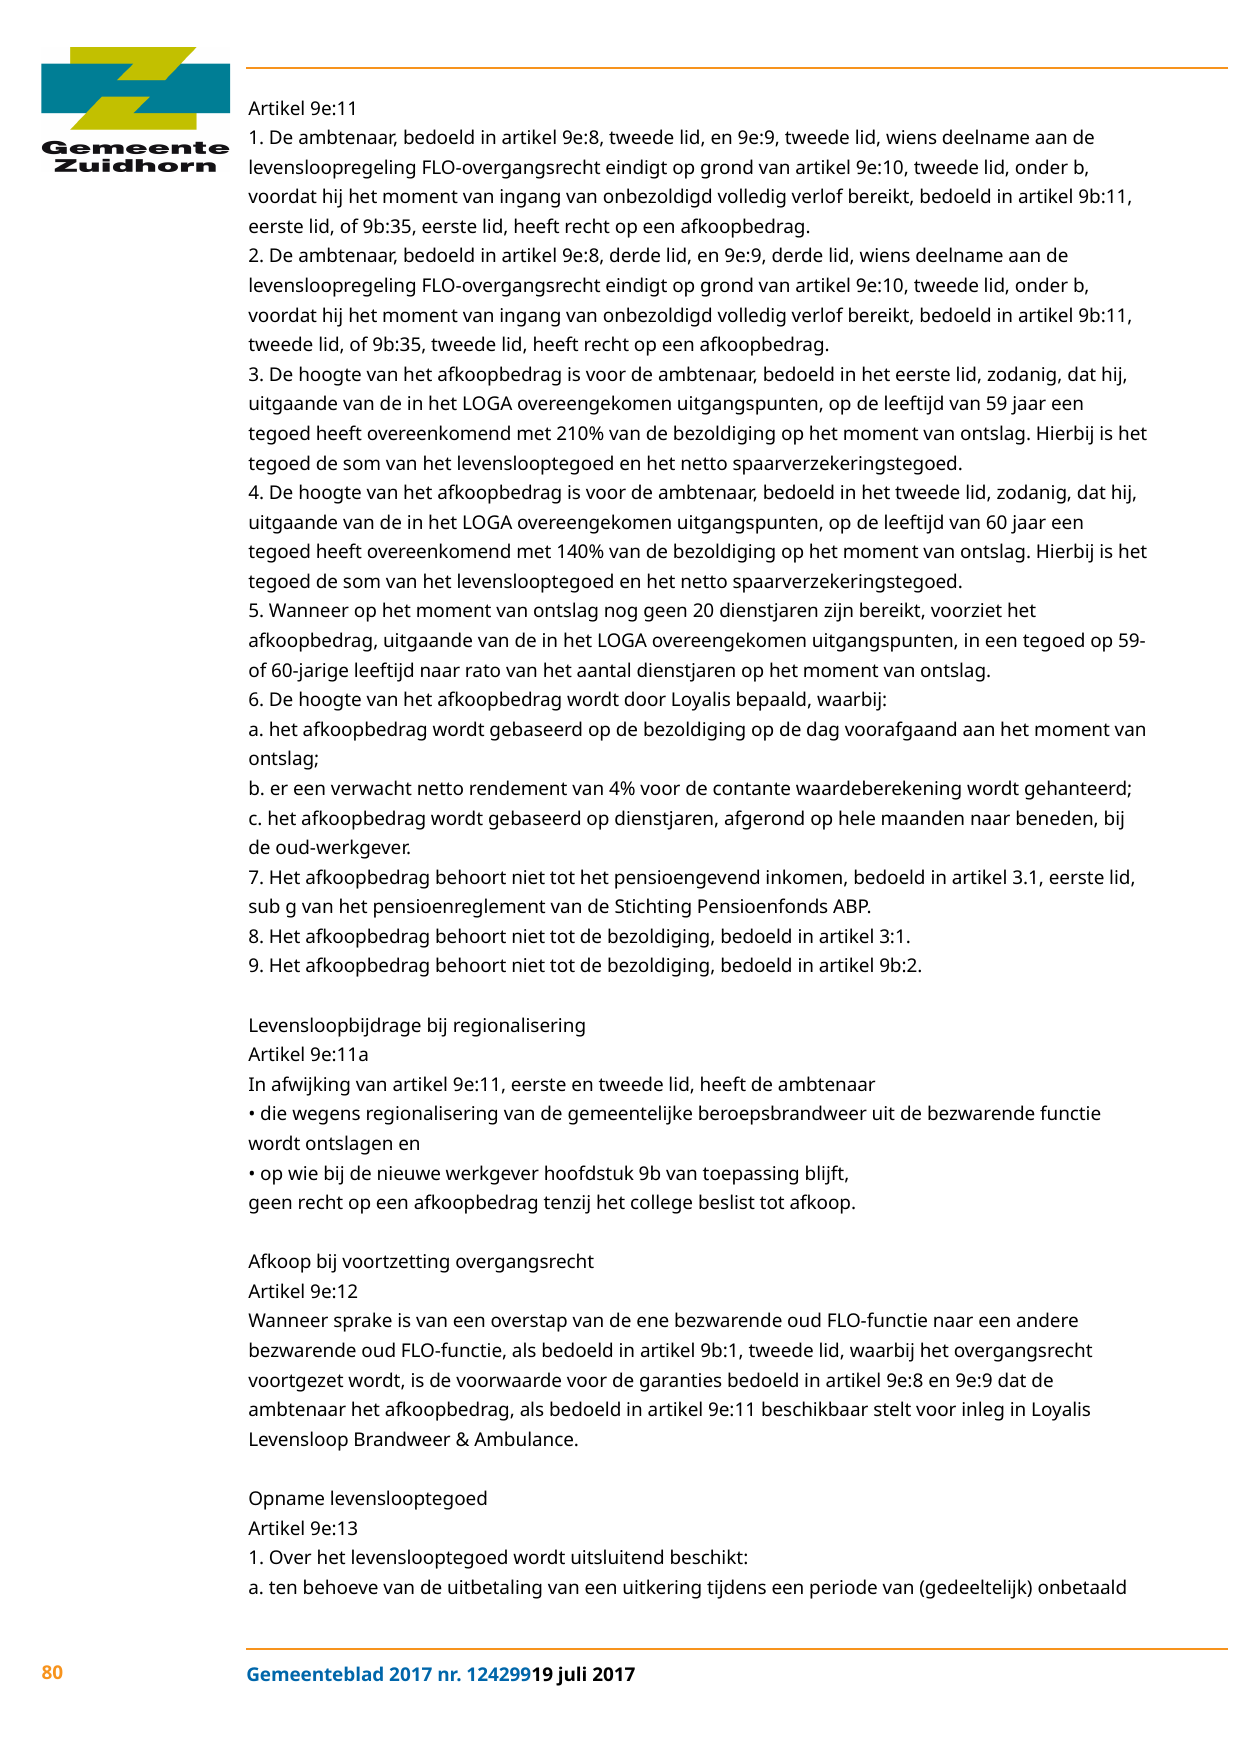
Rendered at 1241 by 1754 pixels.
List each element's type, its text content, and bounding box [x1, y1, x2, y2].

text Artikel 9e:13 [248, 1515, 1152, 1541]
text 6. De hoogte van het afkoopbedrag wordt door Loyalis bepaald, waarbij: [248, 686, 1152, 712]
text 4. De hoogte van het afkoopbedrag is voor de ambtenaar, bedoeld in het tweede lid, zodanig, dat hij, uitgaande van de in het LOGA overeengekomen uitgangspunten, op de leeftijd van 60 jaar een tegoed heeft overeenkomend met 140% van de bezoldiging op het moment van ontslag. Hierbij is het tegoed de som van het levenslooptegoed en het netto spaarverzekeringstegoed. [248, 479, 1152, 594]
text In afwijking van artikel 9e:11, eerste en tweede lid, heeft de ambtenaar [248, 1071, 1152, 1097]
text • op wie bij de nieuwe werkgever hoofdstuk 9b van toepassing blijft, [248, 1160, 1152, 1186]
text 1. Over het levenslooptegoed wordt uitsluitend beschikt: [248, 1544, 1152, 1570]
text 1. De ambtenaar, bedoeld in artikel 9e:8, tweede lid, en 9e:9, tweede lid, wiens deelname aan de levensloopregeling FLO-overgangsrecht eindigt op grond van artikel 9e:10, tweede lid, onder b, voordat hij het moment van ingang van onbezoldigd volledig verlof bereikt, bedoeld in artikel 9b:11, eerste lid, of 9b:35, eerste lid, heeft recht op een afkoopbedrag. [248, 124, 1152, 239]
text 7. Het afkoopbedrag behoort niet tot het pensioengevend inkomen, bedoeld in artikel 3.1, eerste lid, sub g van het pensioenreglement van de Stichting Pensioenfonds ABP. [248, 864, 1152, 919]
text Opname levenslooptegoed [248, 1485, 1152, 1511]
text 8. Het afkoopbedrag behoort niet tot de bezoldiging, bedoeld in artikel 3:1. [248, 923, 1152, 949]
text Afkoop bij voortzetting overgangsrecht [248, 1248, 1152, 1274]
text a. het afkoopbedrag wordt gebaseerd op de bezoldiging op de dag voorafgaand aan het moment van ontslag; [248, 716, 1152, 771]
text geen recht op een afkoopbedrag tenzij het college beslist tot afkoop. [248, 1189, 1152, 1215]
picture [41, 47, 231, 172]
text 9. Het afkoopbedrag behoort niet tot de bezoldiging, bedoeld in artikel 9b:2. [248, 953, 1152, 978]
text c. het afkoopbedrag wordt gebaseerd op dienstjaren, afgerond op hele maanden naar beneden, bij de oud-werkgever. [248, 805, 1152, 860]
text Wanneer sprake is van een overstap van de ene bezwarende oud FLO-functie naar een andere bezwarende oud FLO-functie, als bedoeld in artikel 9b:1, tweede lid, waarbij het overgangsrecht voortgezet wordt, is de voorwaarde voor de garanties bedoeld in artikel 9e:8 en 9e:9 dat de ambtenaar het afkoopbedrag, als bedoeld in artikel 9e:11 beschikbaar stelt voor inleg in Loyalis Levensloop Brandweer & Ambulance. [248, 1308, 1152, 1452]
text b. er een verwacht netto rendement van 4% voor de contante waardeberekening wordt gehanteerd; [248, 775, 1152, 801]
text a. ten behoeve van de uitbetaling van een uitkering tijdens een periode van (gedeeltelijk) onbetaald [248, 1574, 1152, 1600]
text Artikel 9e:12 [248, 1278, 1152, 1304]
text 3. De hoogte van het afkoopbedrag is voor de ambtenaar, bedoeld in het eerste lid, zodanig, dat hij, uitgaande van de in het LOGA overeengekomen uitgangspunten, op de leeftijd van 59 jaar een tegoed heeft overeenkomend met 210% van de bezoldiging op het moment van ontslag. Hierbij is het tegoed de som van het levenslooptegoed en het netto spaarverzekeringstegoed. [248, 361, 1152, 476]
text Artikel 9e:11a [248, 1041, 1152, 1067]
text Artikel 9e:11 [248, 95, 1152, 121]
text 2. De ambtenaar, bedoeld in artikel 9e:8, derde lid, en 9e:9, derde lid, wiens deelname aan de levensloopregeling FLO-overgangsrecht eindigt op grond van artikel 9e:10, tweede lid, onder b, voordat hij het moment van ingang van onbezoldigd volledig verlof bereikt, bedoeld in artikel 9b:11, tweede lid, of 9b:35, tweede lid, heeft recht op een afkoopbedrag. [248, 243, 1152, 357]
text • die wegens regionalisering van de gemeentelijke beroepsbrandweer uit de bezwarende functie wordt ontslagen en [248, 1101, 1152, 1156]
text 5. Wanneer op het moment van ontslag nog geen 20 dienstjaren zijn bereikt, voorziet het afkoopbedrag, uitgaande van de in het LOGA overeengekomen uitgangspunten, in een tegoed op 59- of 60-jarige leeftijd naar rato van het aantal dienstjaren op het moment van ontslag. [248, 598, 1152, 683]
text Levensloopbijdrage bij regionalisering [248, 1012, 1152, 1038]
